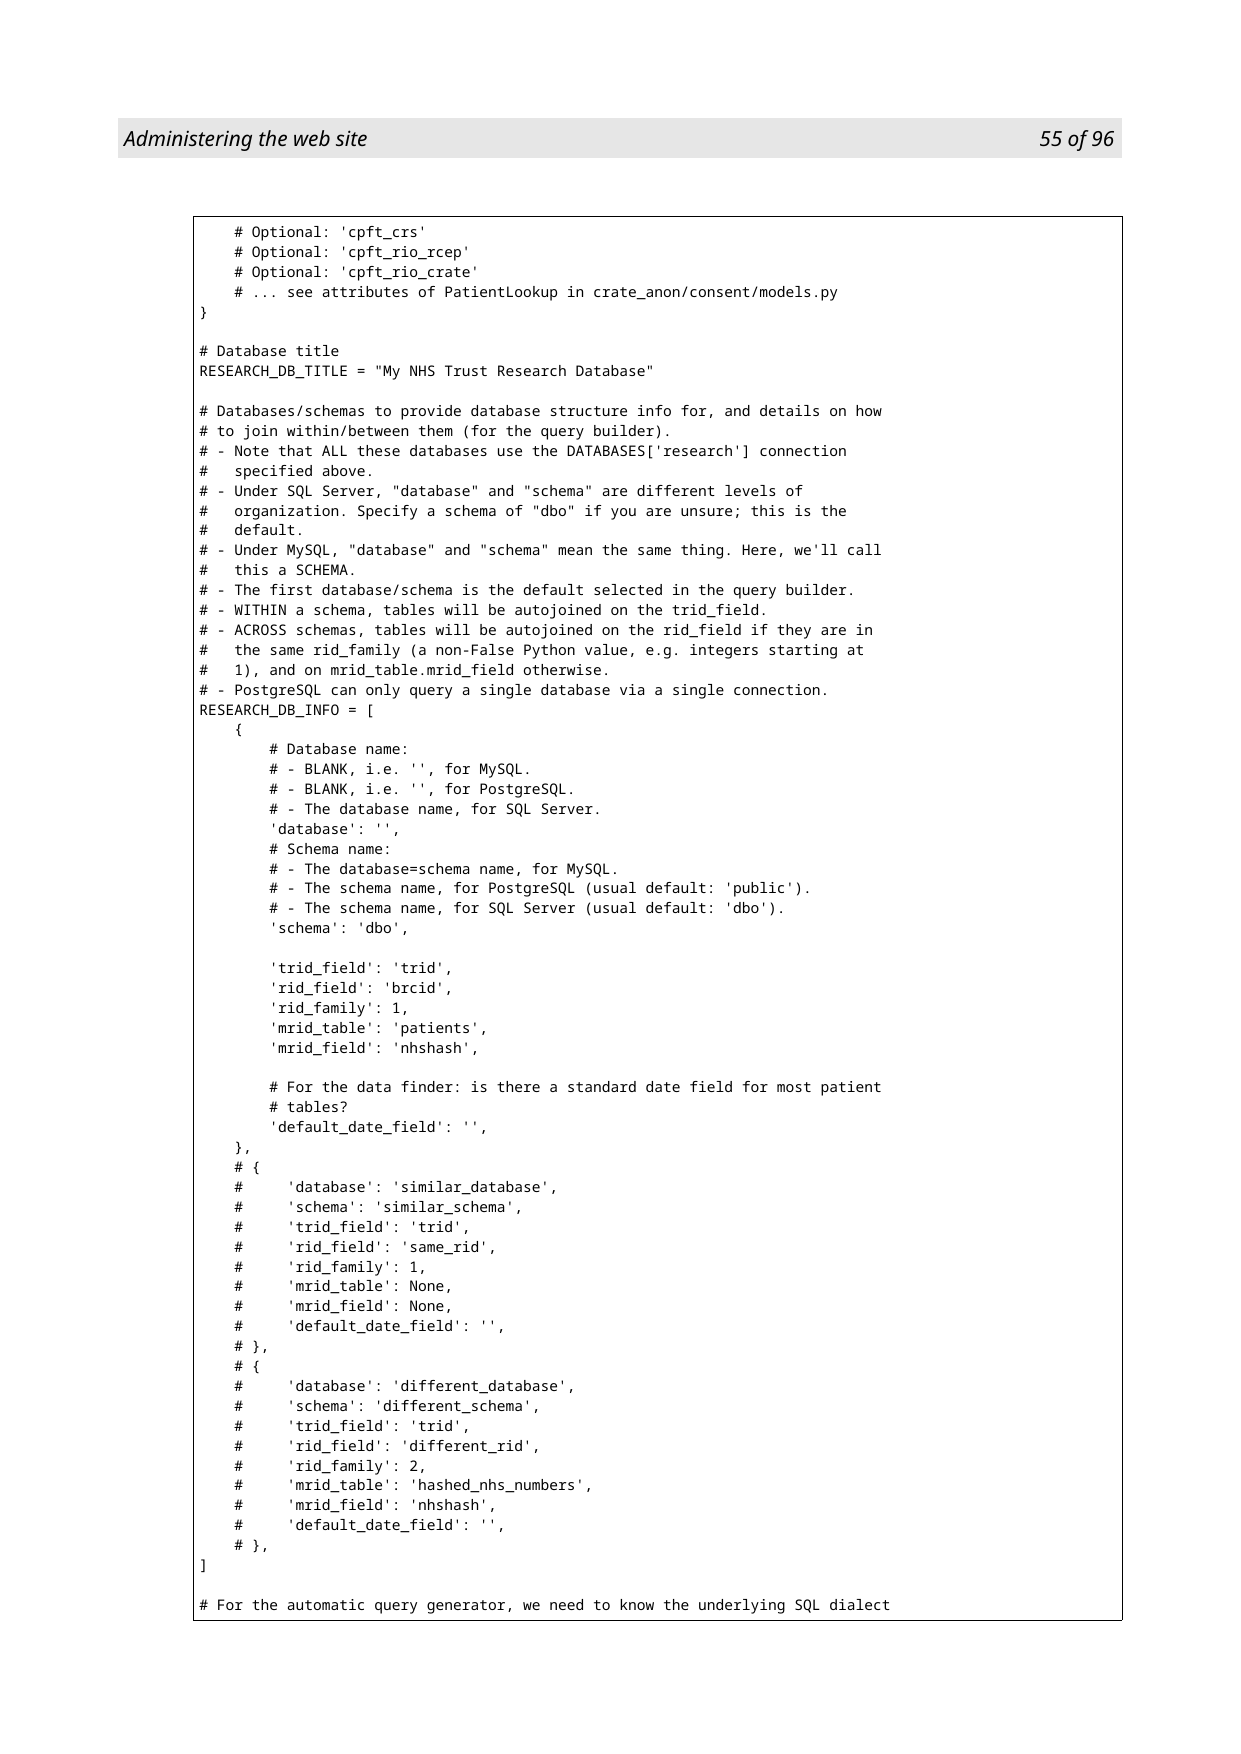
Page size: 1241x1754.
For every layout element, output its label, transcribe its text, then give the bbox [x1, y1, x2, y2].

table_header # Optional: 'cpft_crs' # Optional: 'cpft_rio_rcep' # Optional: 'cpft_rio_crate' # ... see attributes of PatientLookup in crate_anon/consent/models.py } # Database title RESEARCH_DB_TITLE = "My NHS Trust Research Database" # Databases/schemas to provide database structure info for, and details on how # to join within/between them (for the query builder). # - Note that ALL these databases use the DATABASES['research'] connection # specified above. # - Under SQL Server, "database" and "schema" are different levels of # organization. Specify a schema of "dbo" if you are unsure; this is the # default. # - Under MySQL, "database" and "schema" mean the same thing. Here, we'll call # this a SCHEMA. # - The first database/schema is the default selected in the query builder. # - WITHIN a schema, tables will be autojoined on the trid_field. # - ACROSS schemas, tables will be autojoined on the rid_field if they are in # the same rid_family (a non-False Python value, e.g. integers starting at # 1), and on mrid_table.mrid_field otherwise. # - PostgreSQL can only query a single database via a single connection. RESEARCH_DB_INFO = [ { # Database name: # - BLANK, i.e. '', for MySQL. # - BLANK, i.e. '', for PostgreSQL. # - The database name, for SQL Server. 'database': '', # Schema name: # - The database=schema name, for MySQL. # - The schema name, for PostgreSQL (usual default: 'public'). # - The schema name, for SQL Server (usual default: 'dbo'). 'schema': 'dbo', 'trid_field': 'trid', 'rid_field': 'brcid', 'rid_family': 1, 'mrid_table': 'patients', 'mrid_field': 'nhshash', # For the data finder: is there a standard date field for most patient # tables? 'default_date_field': '', }, # { # 'database': 'similar_database', # 'schema': 'similar_schema', # 'trid_field': 'trid', # 'rid_field': 'same_rid', # 'rid_family': 1, # 'mrid_table': None, # 'mrid_field': None, # 'default_date_field': '', # }, # { # 'database': 'different_database', # 'schema': 'different_schema', # 'trid_field': 'trid', # 'rid_field': 'different_rid', # 'rid_family': 2, # 'mrid_table': 'hashed_nhs_numbers', # 'mrid_field': 'nhshash', # 'default_date_field': '', # }, ] # For the automatic query generator, we need to know the underlying SQL dialect [194, 217, 1122, 1620]
